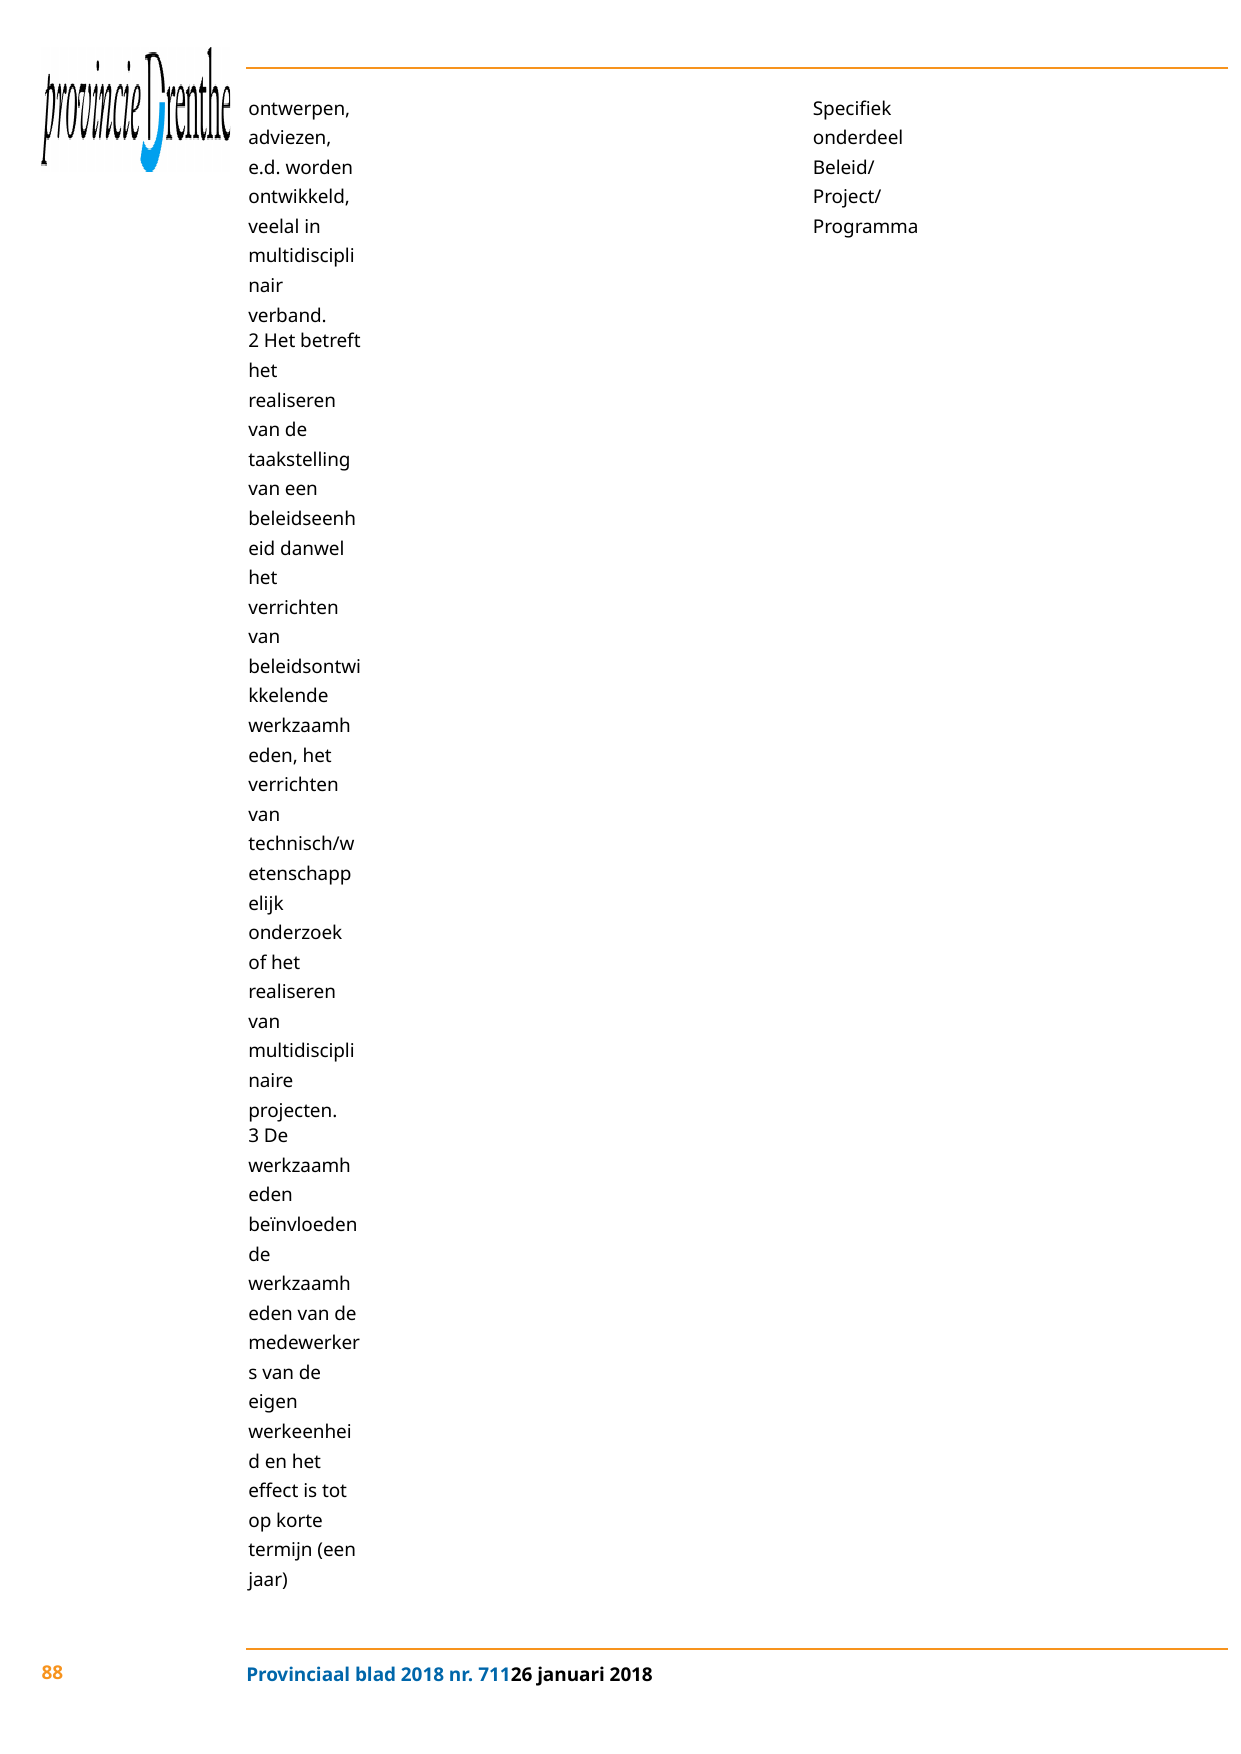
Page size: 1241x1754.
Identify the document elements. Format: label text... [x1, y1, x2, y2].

table_cell [587, 95, 700, 1592]
picture [41, 47, 231, 172]
table_cell ontwerpen, adviezen, e.d. worden ontwikkeld, veelal in multidisciplinair verband. [248, 95, 361, 328]
table_cell [361, 95, 474, 1592]
table_cell Specifiek onderdeel Beleid/Project/ Programma [813, 95, 926, 1592]
table_cell 2 Het betreft het realiseren van de taakstelling van een beleidseenheid danwel het verrichten van beleidsontwikkelende werkzaamheden, het verrichten van technisch/wetenschappelijk onderzoek of het realiseren van multidisciplinaire projecten. [248, 328, 361, 1122]
table_cell [700, 95, 813, 1592]
table_cell 3 De werkzaamheden beïnvloeden de werkzaamheden van de medewerkers van de eigen werkeenheid en het effect is tot op korte termijn (een jaar) [248, 1123, 361, 1592]
table_cell [926, 95, 1038, 1592]
table_cell [1039, 95, 1152, 1592]
table_cell [474, 95, 587, 1592]
